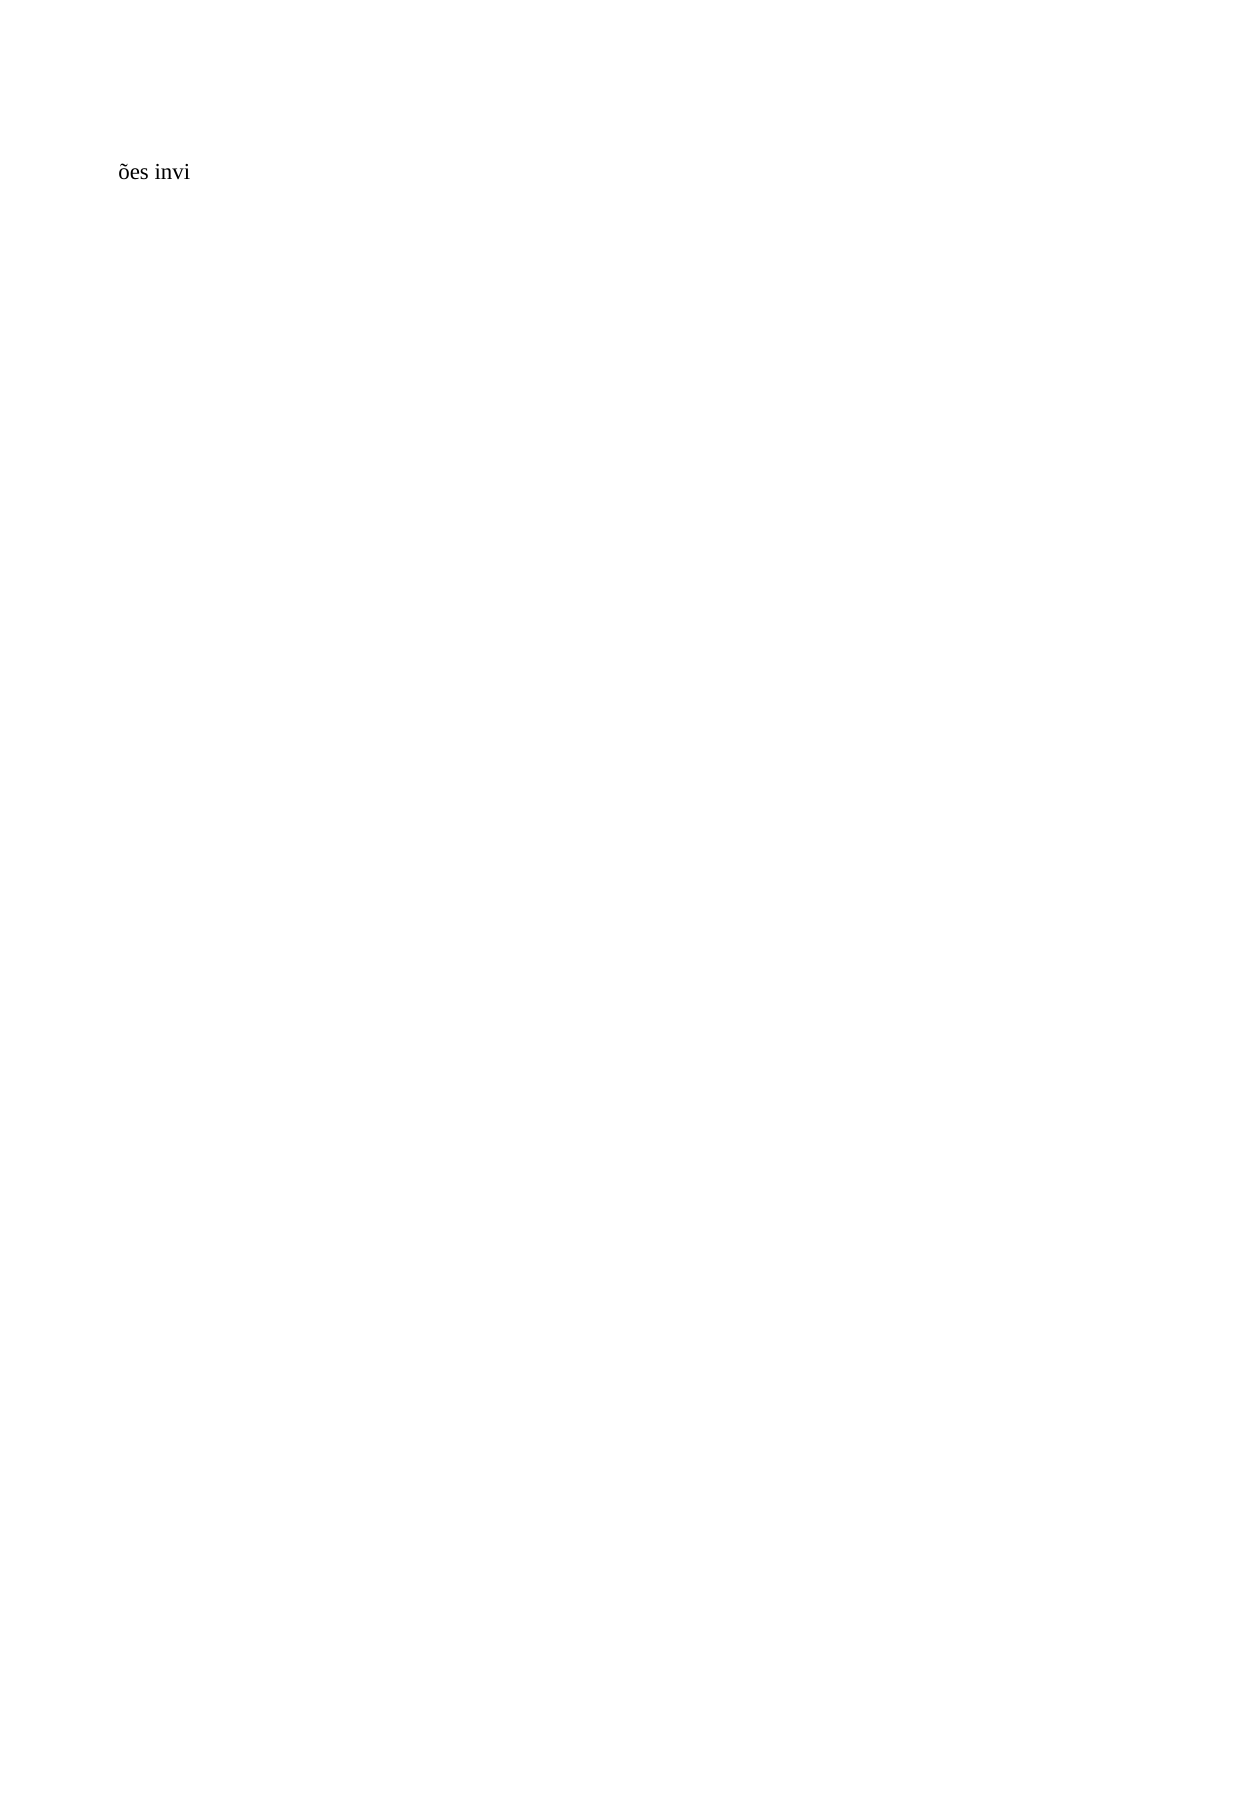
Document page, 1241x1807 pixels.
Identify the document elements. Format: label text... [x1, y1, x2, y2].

text ões invi [118, 158, 1164, 184]
